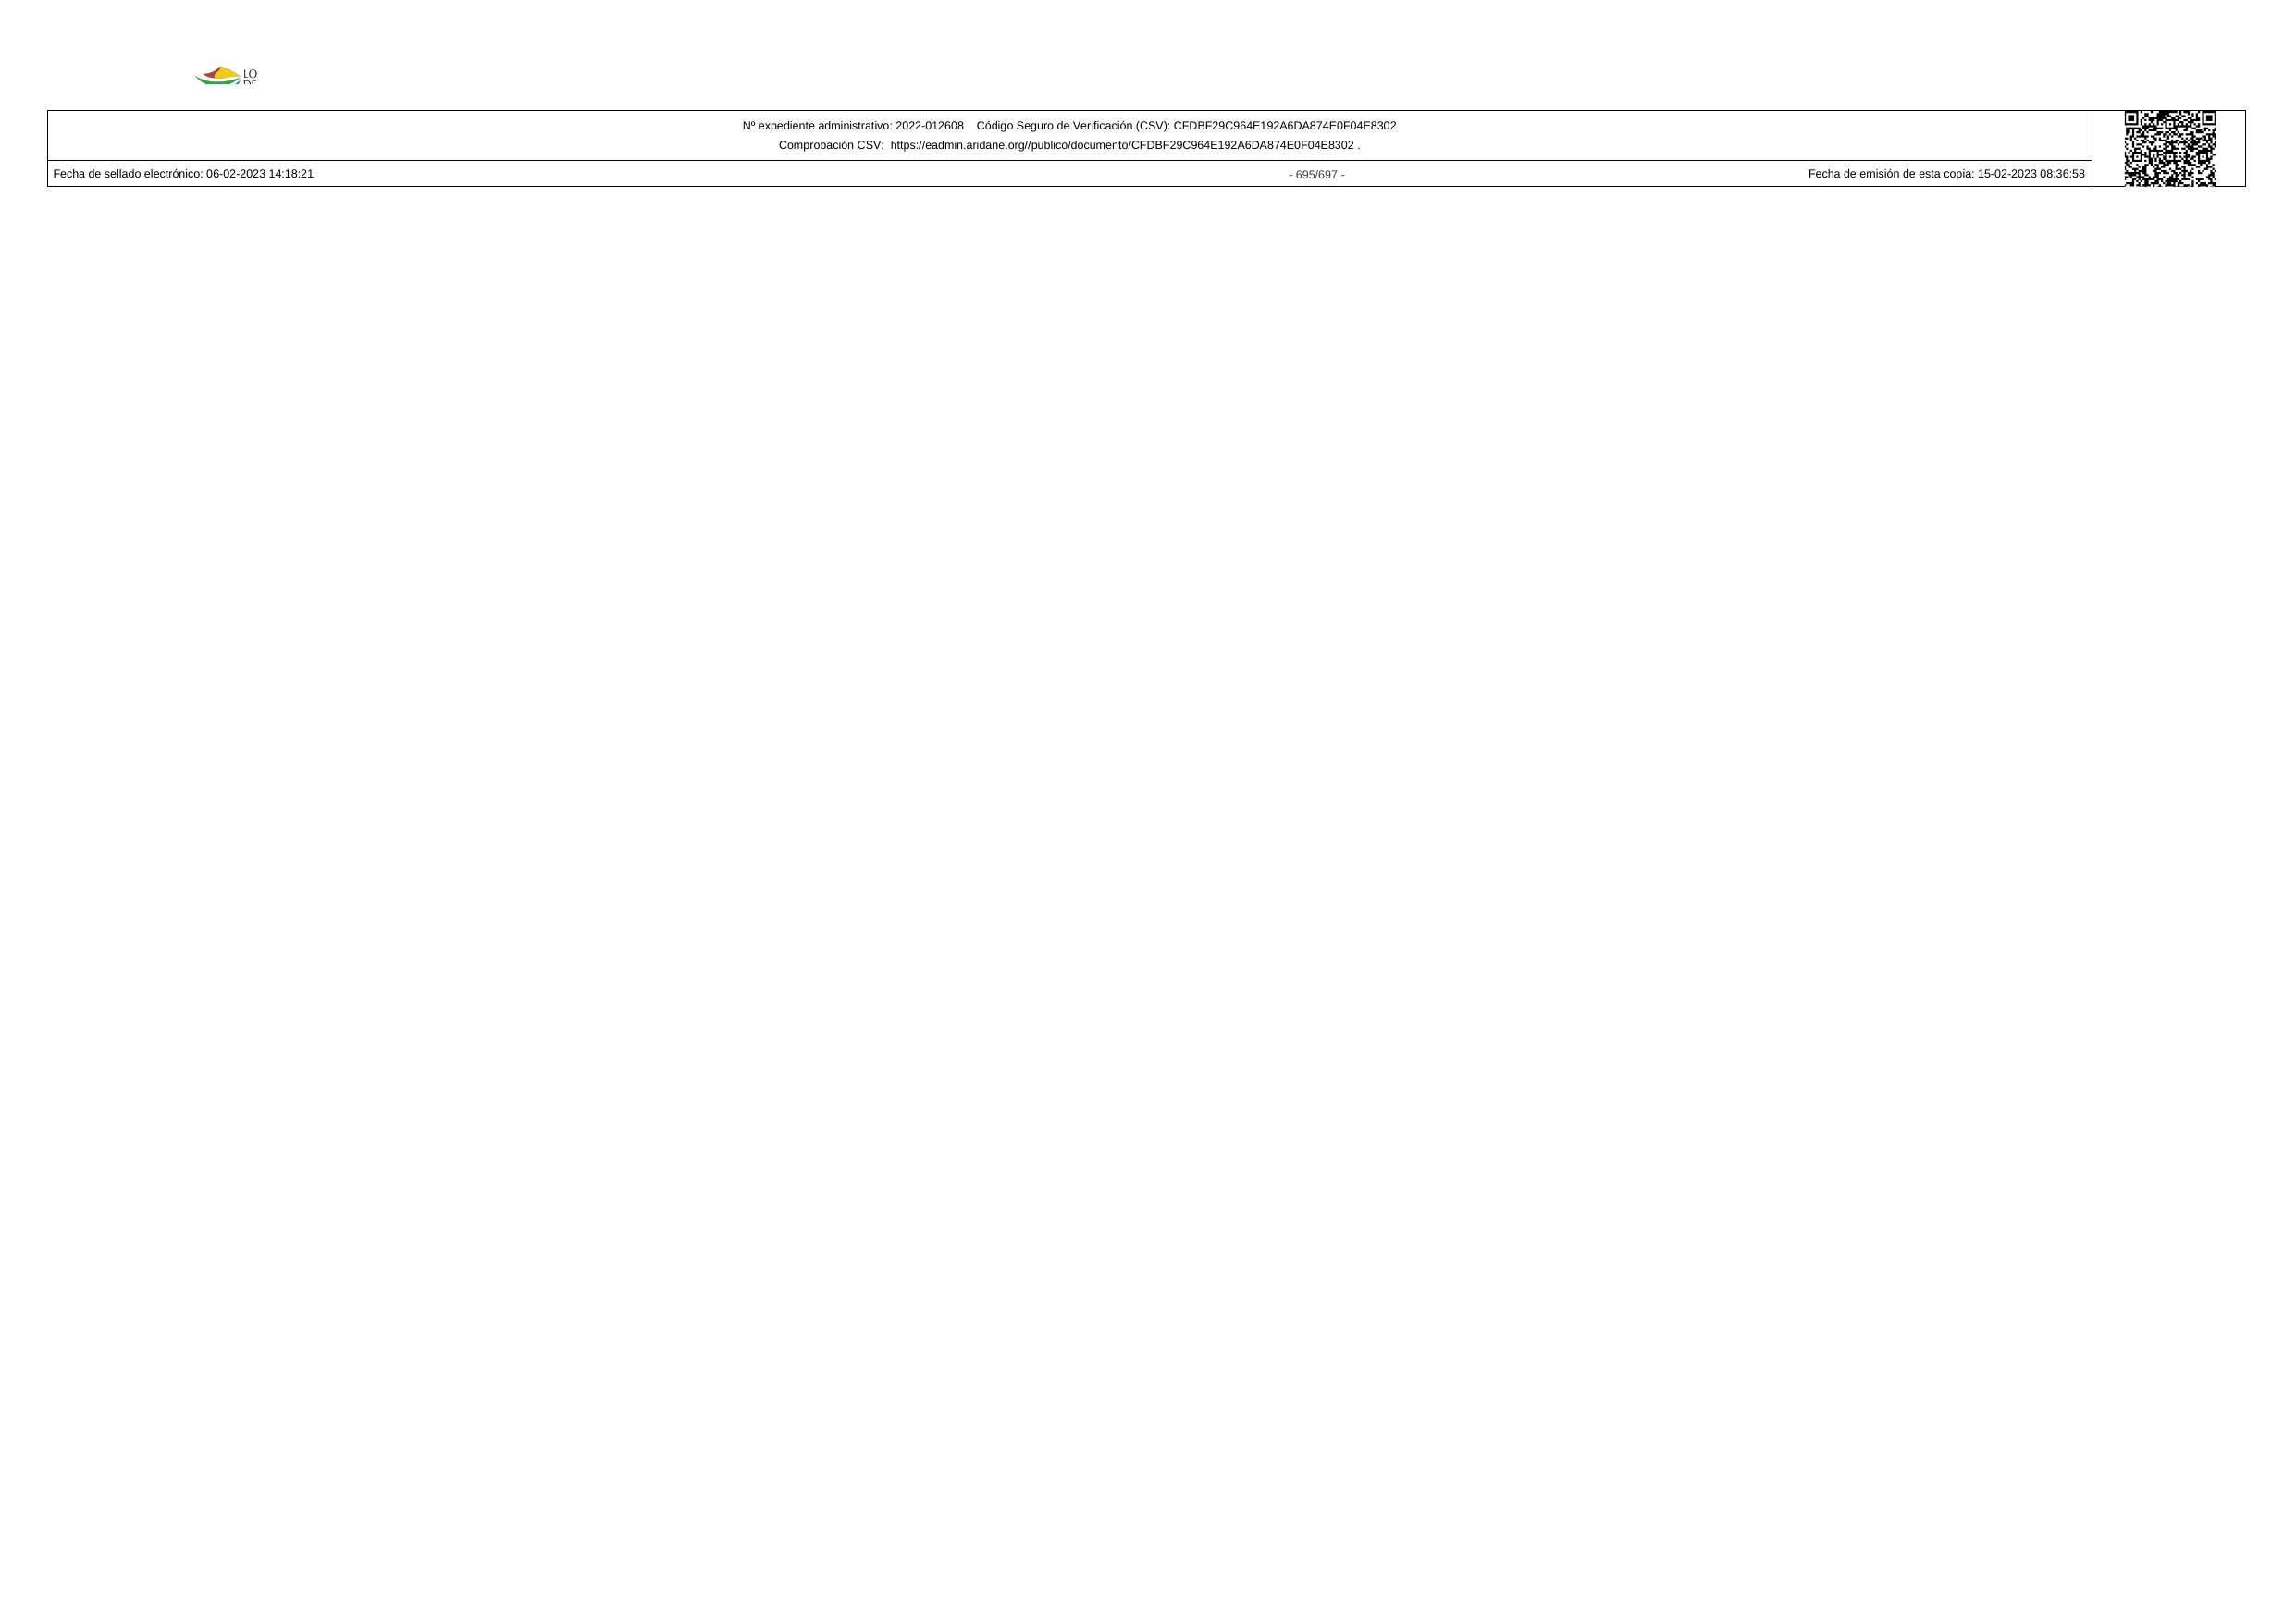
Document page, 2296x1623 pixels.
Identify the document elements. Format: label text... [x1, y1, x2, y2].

table_header [2092, 111, 2124, 186]
table_header [2216, 111, 2245, 186]
table_cell Nº expediente administrativo: 2022-012608 Código Seguro de Verificación (CSV): CFDBF29C964E192A6DA874E0F04E8302 Comprobación CSV: https://eadmin.aridane.org//publico/documento/CFDBF29C964E192A6DA874E0F04E8302 . [48, 111, 2092, 160]
table_cell Fecha de sellado electrónico: 06-02-2023 14:18:21 - 695/697 - Fecha de emisión de esta copia: 15-02-2023 08:36:58 [48, 161, 2092, 186]
